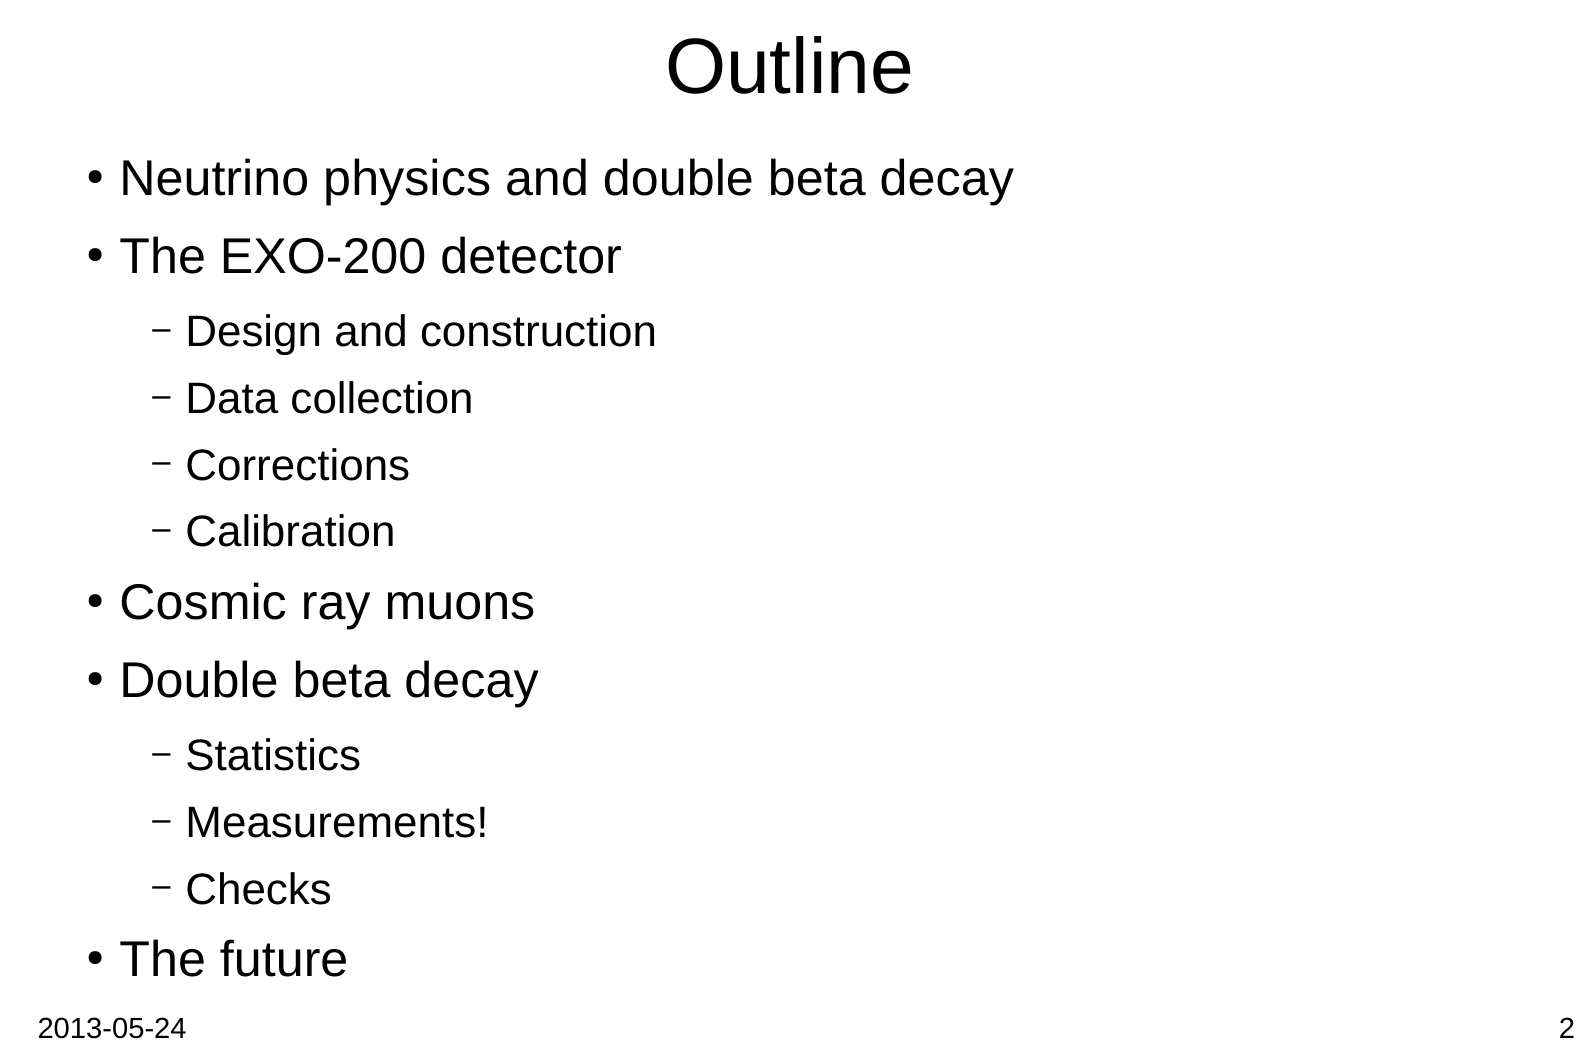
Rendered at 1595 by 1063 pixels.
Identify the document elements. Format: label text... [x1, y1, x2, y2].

list Neutrino physics and double beta decay The EXO-200 detector Design and construction Data collection Corrections Calibration Cosmic ray muons Double beta decay Statistics Measurements! Checks The future [79, 150, 1501, 993]
title Outline [79, 19, 1501, 113]
